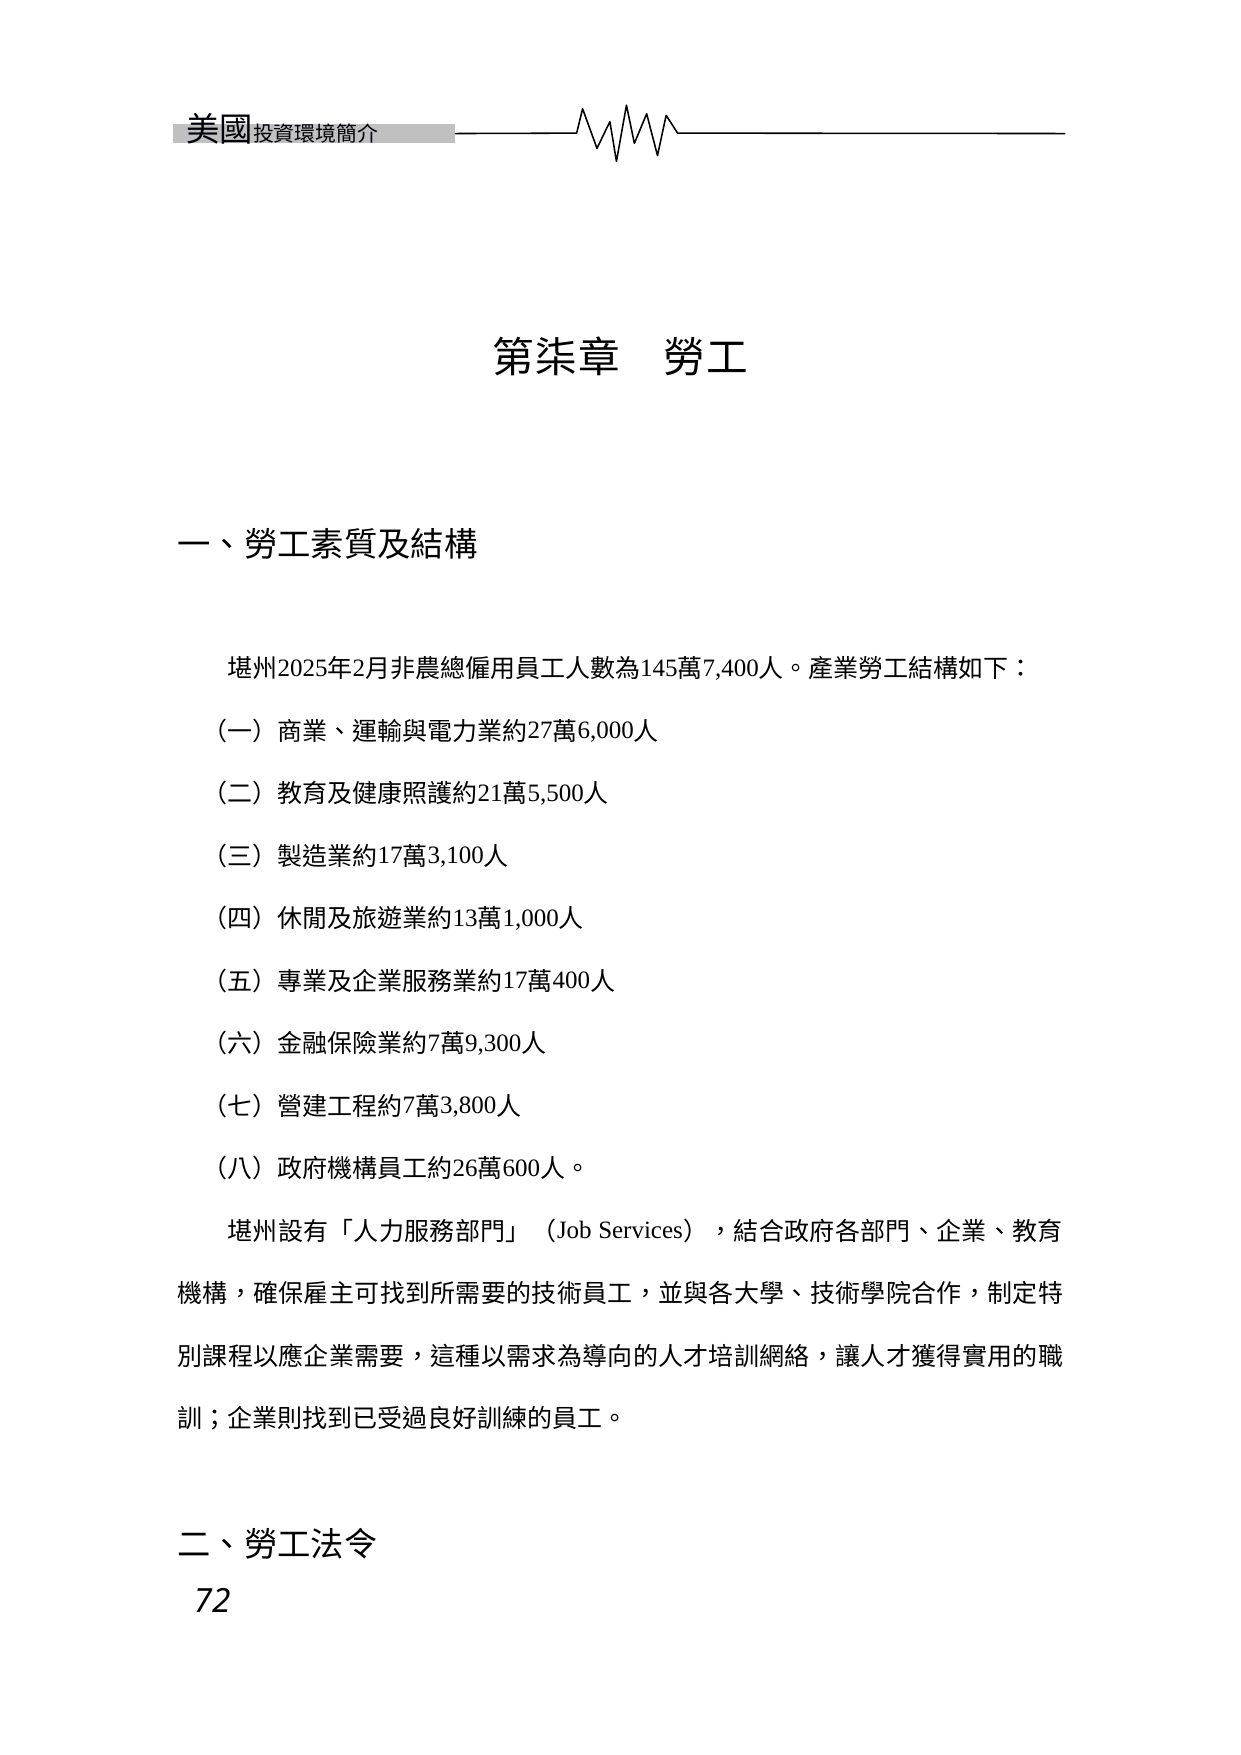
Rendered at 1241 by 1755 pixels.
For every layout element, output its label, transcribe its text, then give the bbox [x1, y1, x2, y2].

text （八）政府機構員工約26萬600人。 [202, 1125, 1063, 1188]
text 堪州2025年2月非農總僱用員工人數為145萬7,400人。產業勞工結構如下： [177, 625, 1063, 688]
text 第柒章 勞工 [177, 313, 1063, 375]
text （一）商業、運輸與電力業約27萬6,000人 [202, 688, 1063, 750]
text （七）營建工程約7萬3,800人 [202, 1063, 1063, 1125]
text （四）休閒及旅遊業約13萬1,000人 [202, 875, 1063, 938]
text （二）教育及健康照護約21萬5,500人 [202, 750, 1063, 813]
text 二、勞工法令 [177, 1500, 1063, 1563]
text （六）金融保險業約7萬9,300人 [202, 1000, 1063, 1063]
text 一、勞工素質及結構 [177, 500, 1063, 563]
text （五）專業及企業服務業約17萬400人 [202, 938, 1063, 1000]
text （三）製造業約17萬3,100人 [202, 813, 1063, 875]
text 堪州設有「人力服務部門」（Job Services），結合政府各部門、企業、教育機構，確保雇主可找到所需要的技術員工，並與各大學、技術學院合作，制定特別課程以應企業需要，這種以需求為導向的人才培訓網絡，讓人才獲得實用的職訓；企業則找到已受過良好訓練的員工。 [177, 1188, 1063, 1438]
